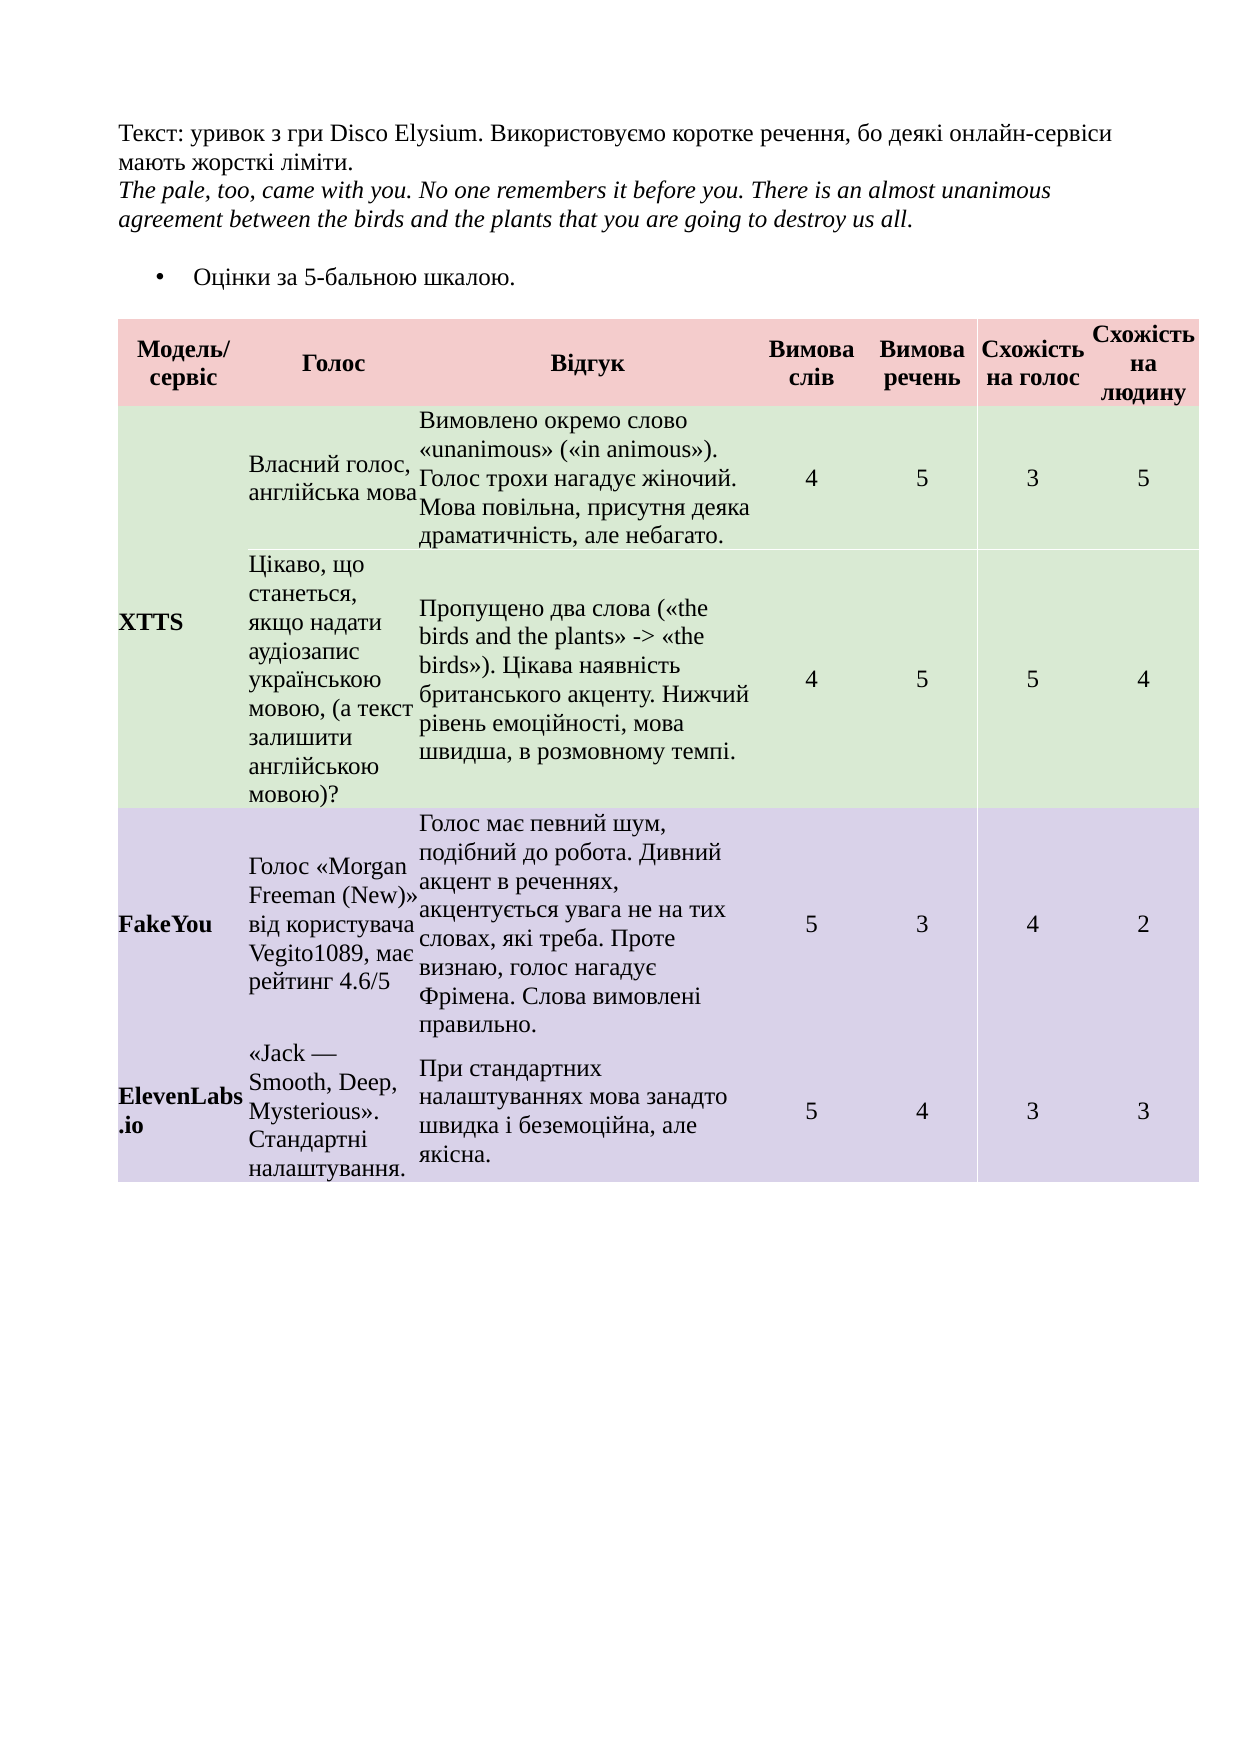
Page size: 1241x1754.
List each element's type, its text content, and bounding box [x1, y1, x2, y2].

table_cell 4 [978, 808, 1088, 1038]
table_cell 2 [1088, 808, 1199, 1038]
list Оцінки за 5-бальною шкалою. [156, 262, 1122, 291]
table_cell При стандартних налаштуваннях мова занадто швидка і беземоційна, але якісна. [419, 1038, 756, 1182]
table_cell 3 [1088, 1038, 1199, 1182]
table_cell Пропущено два слова («the birds and the plants» -> «the birds»). Цікава наявність британського акценту. Нижчий рівень емоційності, мова швидша, в розмовному темпі. [419, 550, 756, 808]
table_header Відгук [419, 319, 756, 406]
table_cell 3 [978, 1038, 1088, 1182]
table_header Модель/сервіс [118, 319, 248, 406]
table_cell 5 [867, 550, 977, 808]
table_header Схожість на людину [1088, 319, 1199, 406]
table_header Схожість на голос [978, 319, 1088, 406]
text The pale, too, came with you. No one remembers it before you. There is an almost unanimous agreement between the birds and the plants that you are going to destroy us all. [118, 176, 1122, 233]
table_cell Власний голос, англійська мова [248, 406, 419, 549]
table_cell 4 [1088, 550, 1199, 808]
table_cell Голос «Morgan Freeman (New)» від користувача Vegito1089, має рейтинг 4.6/5 [248, 808, 419, 1038]
table_header Вимова слів [756, 319, 867, 406]
table_cell 4 [867, 1038, 977, 1182]
table_cell 5 [756, 808, 867, 1038]
table_cell XTTS [118, 406, 248, 808]
table_cell FakeYou [118, 808, 248, 1038]
table_cell ElevenLabs.io [118, 1038, 248, 1182]
table_cell 5 [978, 550, 1088, 808]
text Текст: уривок з гри Disco Elysium. Використовуємо коротке речення, бо деякі онлайн-сервіси мають жорсткі ліміти. [118, 118, 1122, 176]
table_cell Цікаво, що станеться, якщо надати аудіозапис українською мовою, (а текст залишити англійською мовою)? [248, 550, 419, 808]
table_cell 5 [867, 406, 977, 549]
table_cell 3 [867, 808, 977, 1038]
table_cell 4 [756, 550, 867, 808]
table_cell 3 [978, 406, 1088, 549]
table_cell 4 [756, 406, 867, 549]
table_cell 5 [756, 1038, 867, 1182]
table_cell «Jack — Smooth, Deep, Mysterious». Стандартні налаштування. [248, 1038, 419, 1182]
table_cell Вимовлено окремо слово «unanimous» («in animous»). Голос трохи нагадує жіночий. Мова повільна, присутня деяка драматичність, але небагато. [419, 406, 756, 549]
table_cell 5 [1088, 406, 1199, 549]
table_header Вимова речень [867, 319, 977, 406]
table_header Голос [248, 319, 419, 406]
table_cell Голос має певний шум, подібний до робота. Дивний акцент в реченнях, акцентується увага не на тих словах, які треба. Проте визнаю, голос нагадує Фрімена. Слова вимовлені правильно. [419, 808, 756, 1038]
